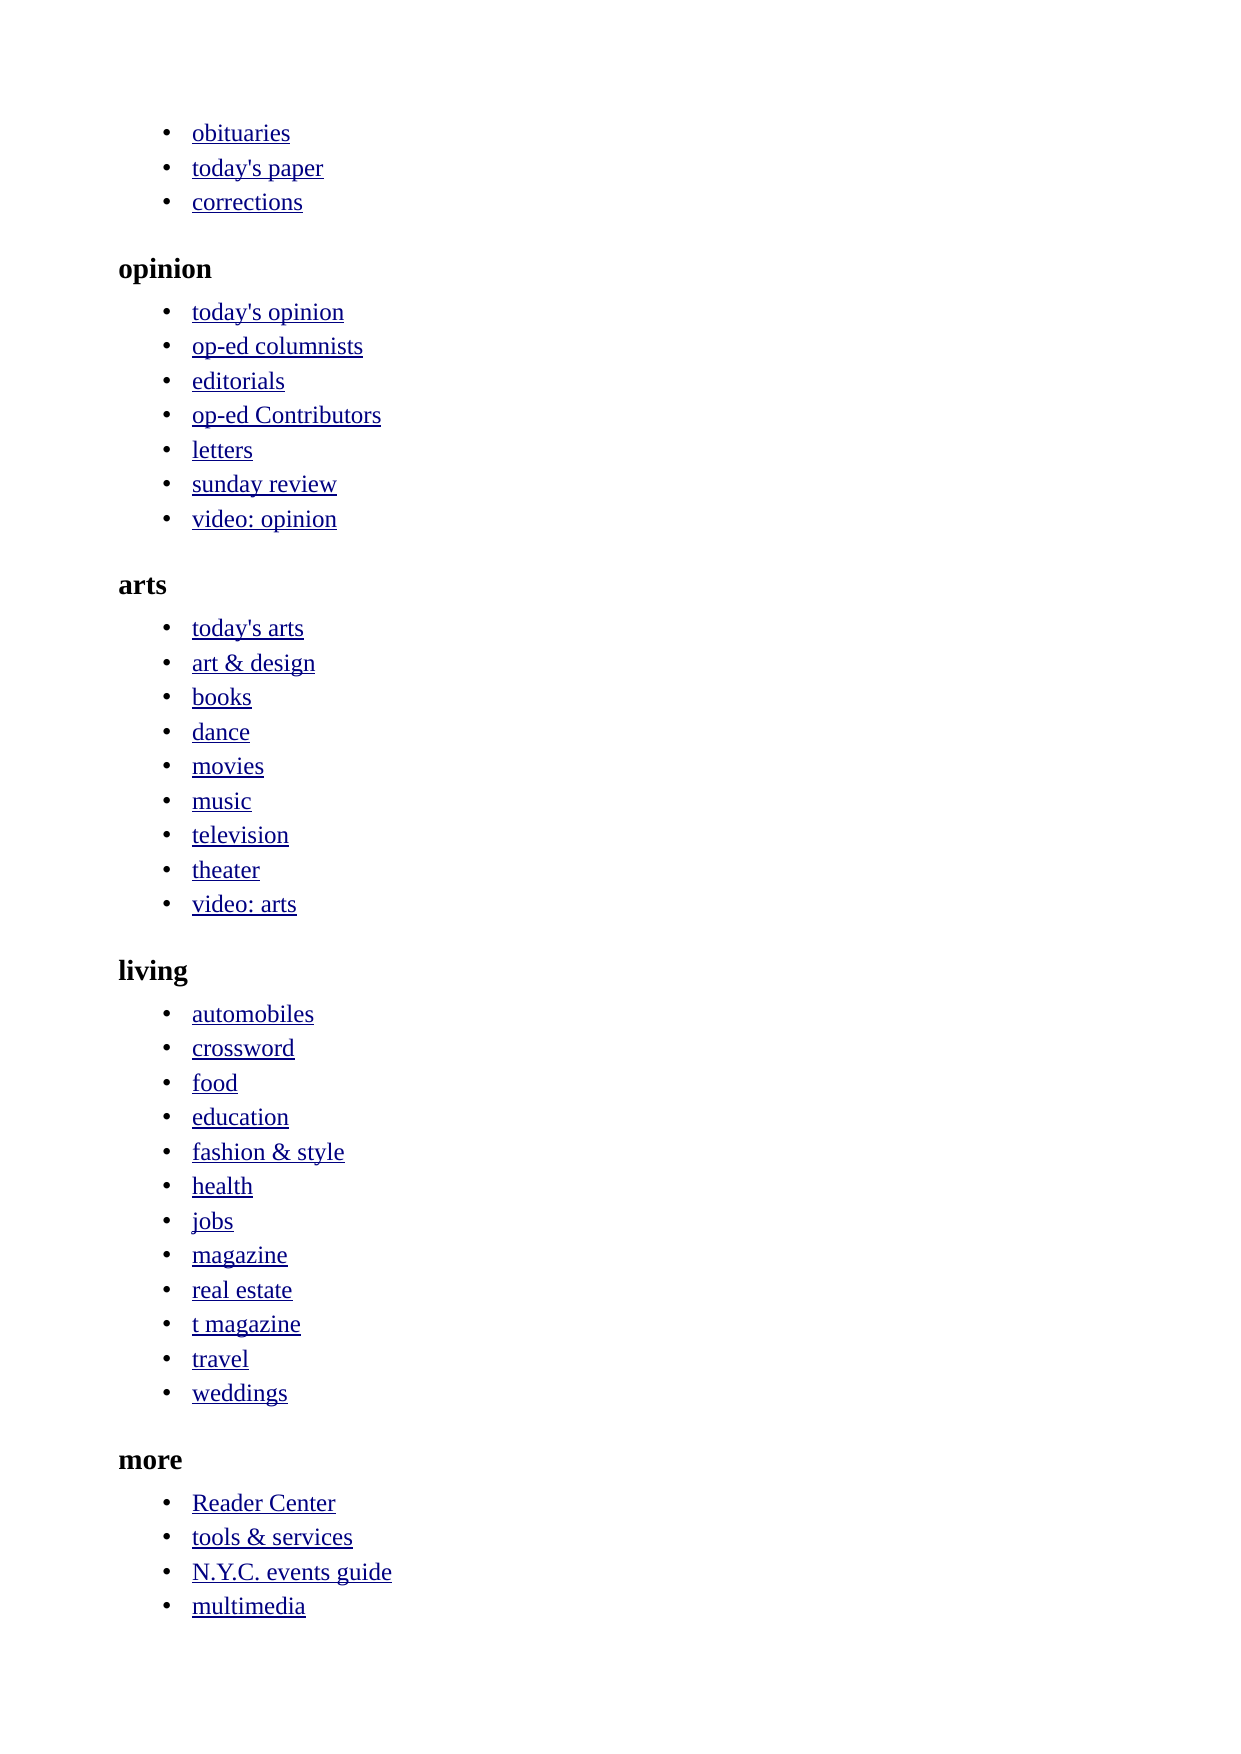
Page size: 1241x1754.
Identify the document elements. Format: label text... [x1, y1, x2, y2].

subtitle arts [118, 567, 1122, 601]
list dance [162, 717, 1122, 746]
list health [162, 1171, 1122, 1200]
subtitle opinion [118, 251, 1122, 284]
list today's opinion [162, 297, 1122, 326]
list t magazine [162, 1309, 1122, 1338]
list today's arts [162, 613, 1122, 642]
list sunday review [162, 469, 1122, 498]
list music [162, 786, 1122, 814]
list op-ed Contributors [162, 400, 1122, 429]
subtitle living [118, 953, 1122, 986]
list food [162, 1068, 1122, 1097]
list books [162, 682, 1122, 711]
list jobs [162, 1206, 1122, 1234]
list op-ed columnists [162, 331, 1122, 360]
list television [162, 820, 1122, 849]
list editorials [162, 366, 1122, 394]
list obituaries [162, 118, 1122, 147]
list video: arts [162, 889, 1122, 918]
list education [162, 1102, 1122, 1131]
list multimedia [162, 1591, 1122, 1620]
list corrections [162, 187, 1122, 216]
list today's paper [162, 153, 1122, 181]
list real estate [162, 1275, 1122, 1303]
list N.Y.C. events guide [162, 1557, 1122, 1586]
list travel [162, 1344, 1122, 1372]
list letters [162, 435, 1122, 463]
list automobiles [162, 999, 1122, 1028]
list tools & services [162, 1522, 1122, 1551]
list theater [162, 855, 1122, 883]
list art & design [162, 648, 1122, 677]
list magazine [162, 1240, 1122, 1269]
subtitle more [118, 1442, 1122, 1475]
list video: opinion [162, 504, 1122, 532]
list movies [162, 751, 1122, 780]
list fashion & style [162, 1137, 1122, 1166]
list weddings [162, 1378, 1122, 1407]
list Reader Center [162, 1488, 1122, 1517]
list crossword [162, 1033, 1122, 1062]
